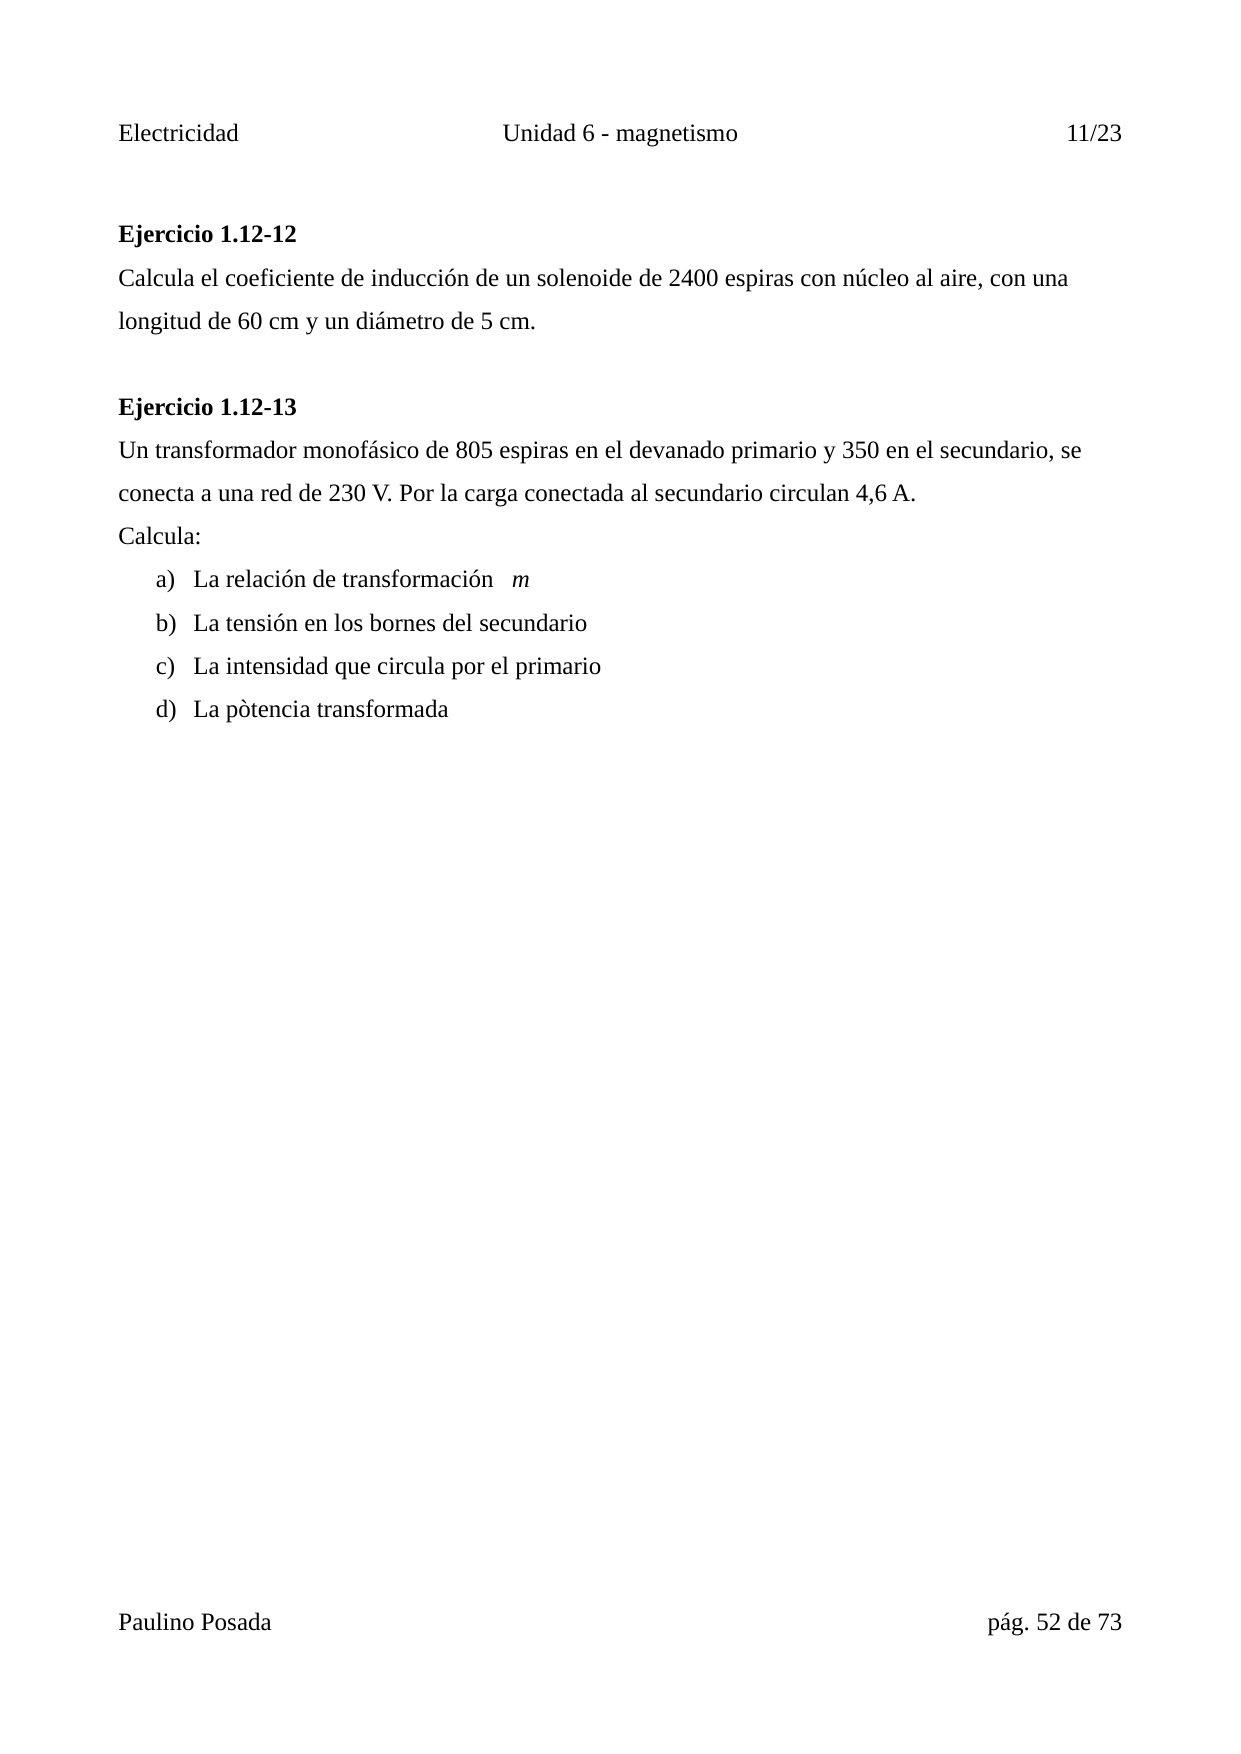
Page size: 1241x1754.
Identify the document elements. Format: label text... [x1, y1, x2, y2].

text Calcula el coeficiente de inducción de un solenoide de 2400 espiras con núcleo al aire, con una longitud de 60 cm y un diámetro de 5 cm. [118, 263, 1122, 334]
list La intensidad que circula por el primario [156, 651, 1122, 679]
list La pòtencia transformada [156, 694, 1122, 723]
list La tensión en los bornes del secundario [156, 608, 1122, 636]
text Un transformador monofásico de 805 espiras en el devanado primario y 350 en el secundario, se conecta a una red de 230 V. Por la carga conectada al secundario circulan 4,6 A. [118, 435, 1122, 507]
text Ejercicio 1.12-13 [118, 392, 1122, 421]
list La relación de transformación [156, 564, 1122, 593]
text Calcula: [118, 521, 1122, 550]
text Ejercicio 1.12-12 [118, 219, 1122, 248]
